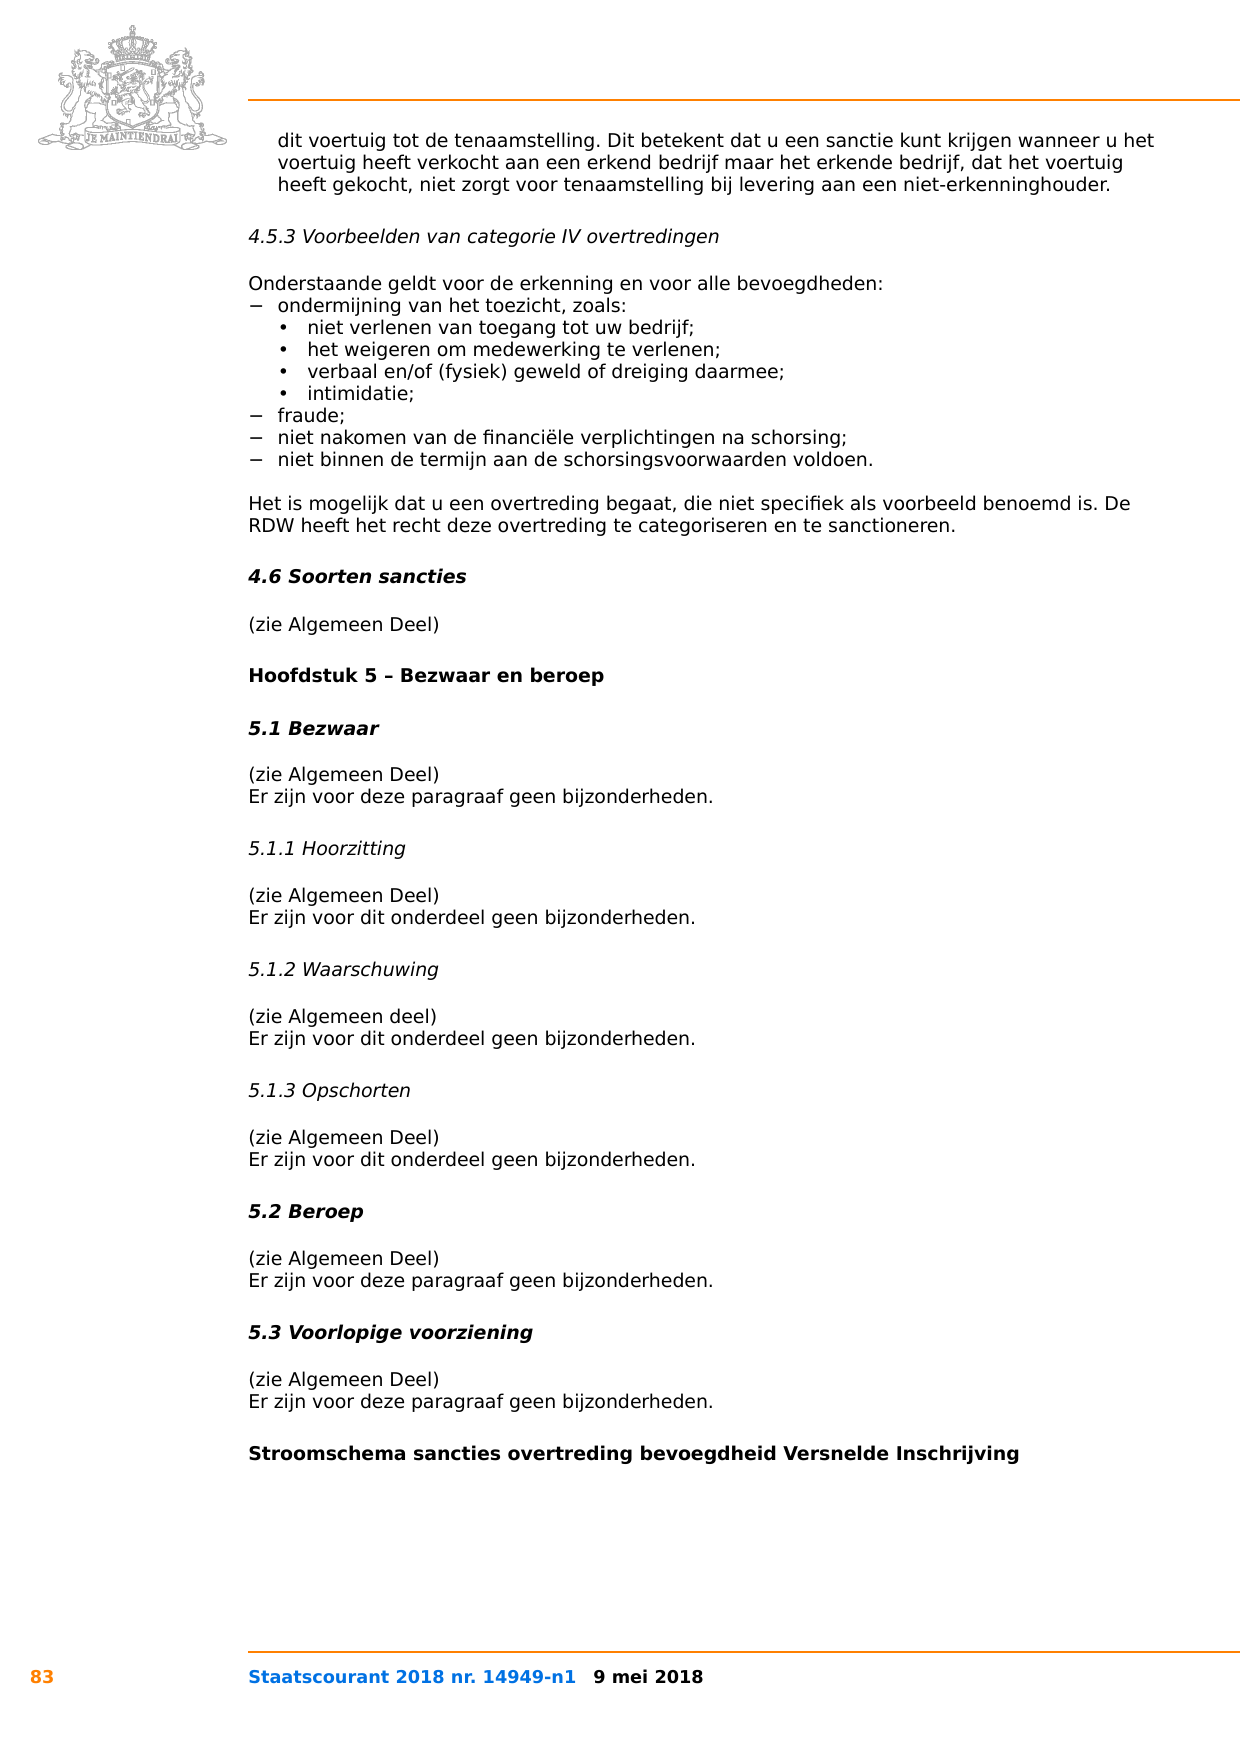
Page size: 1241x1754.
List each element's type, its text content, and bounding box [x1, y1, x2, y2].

subtitle 4.5.3 Voorbeelden van categorie IV overtredingen [248, 226, 1163, 248]
text Er zijn voor dit onderdeel geen bijzonderheden. [248, 907, 1163, 929]
text − niet binnen de termijn aan de schorsingsvoorwaarden voldoen. [248, 449, 1163, 471]
text dit voertuig tot de tenaamstelling. Dit betekent dat u een sanctie kunt krijgen wanneer u het voertuig heeft verkocht aan een erkend bedrijf maar het erkende bedrijf, dat het voertuig heeft gekocht, niet zorgt voor tenaamstelling bij levering aan een niet-erkenninghouder. [277, 130, 1163, 196]
text (zie Algemeen Deel) [248, 613, 1163, 635]
subtitle 5.1.1 Hoorzitting [248, 838, 1163, 860]
text (zie Algemeen deel) [248, 1006, 1163, 1028]
text Er zijn voor deze paragraaf geen bijzonderheden. [248, 1391, 1163, 1413]
text (zie Algemeen Deel) [248, 1369, 1163, 1391]
text (zie Algemeen Deel) [248, 764, 1163, 786]
subtitle Stroomschema sancties overtreding bevoegdheid Versnelde Inschrijving [248, 1443, 1163, 1465]
subtitle 5.1.3 Opschorten [248, 1080, 1163, 1102]
text − ondermijning van het toezicht, zoals: [248, 295, 1163, 317]
subtitle Hoofdstuk 5 – Bezwaar en beroep [248, 665, 1163, 687]
text (zie Algemeen Deel) [248, 885, 1163, 907]
text • intimidatie; [278, 383, 1163, 405]
text − fraude; [248, 405, 1163, 427]
text Onderstaande geldt voor de erkenning en voor alle bevoegdheden: [248, 273, 1163, 295]
text (zie Algemeen Deel) [248, 1248, 1163, 1270]
text Er zijn voor deze paragraaf geen bijzonderheden. [248, 1270, 1163, 1292]
text (zie Algemeen Deel) [248, 1127, 1163, 1149]
text Er zijn voor dit onderdeel geen bijzonderheden. [248, 1149, 1163, 1171]
subtitle 5.3 Voorlopige voorziening [248, 1322, 1163, 1344]
text Er zijn voor dit onderdeel geen bijzonderheden. [248, 1028, 1163, 1050]
text − niet nakomen van de financiële verplichtingen na schorsing; [248, 427, 1163, 449]
subtitle 5.2 Beroep [248, 1201, 1163, 1223]
subtitle 5.1 Bezwaar [248, 717, 1163, 739]
picture [38, 25, 227, 150]
text Het is mogelijk dat u een overtreding begaat, die niet specifiek als voorbeeld benoemd is. De RDW heeft het recht deze overtreding te categoriseren en te sanctioneren. [248, 492, 1163, 536]
text Er zijn voor deze paragraaf geen bijzonderheden. [248, 786, 1163, 808]
text • het weigeren om medewerking te verlenen; [278, 339, 1163, 361]
text • niet verlenen van toegang tot uw bedrijf; [278, 317, 1163, 339]
subtitle 5.1.2 Waarschuwing [248, 959, 1163, 981]
text • verbaal en/of (fysiek) geweld of dreiging daarmee; [278, 361, 1163, 383]
subtitle 4.6 Soorten sancties [248, 566, 1163, 588]
